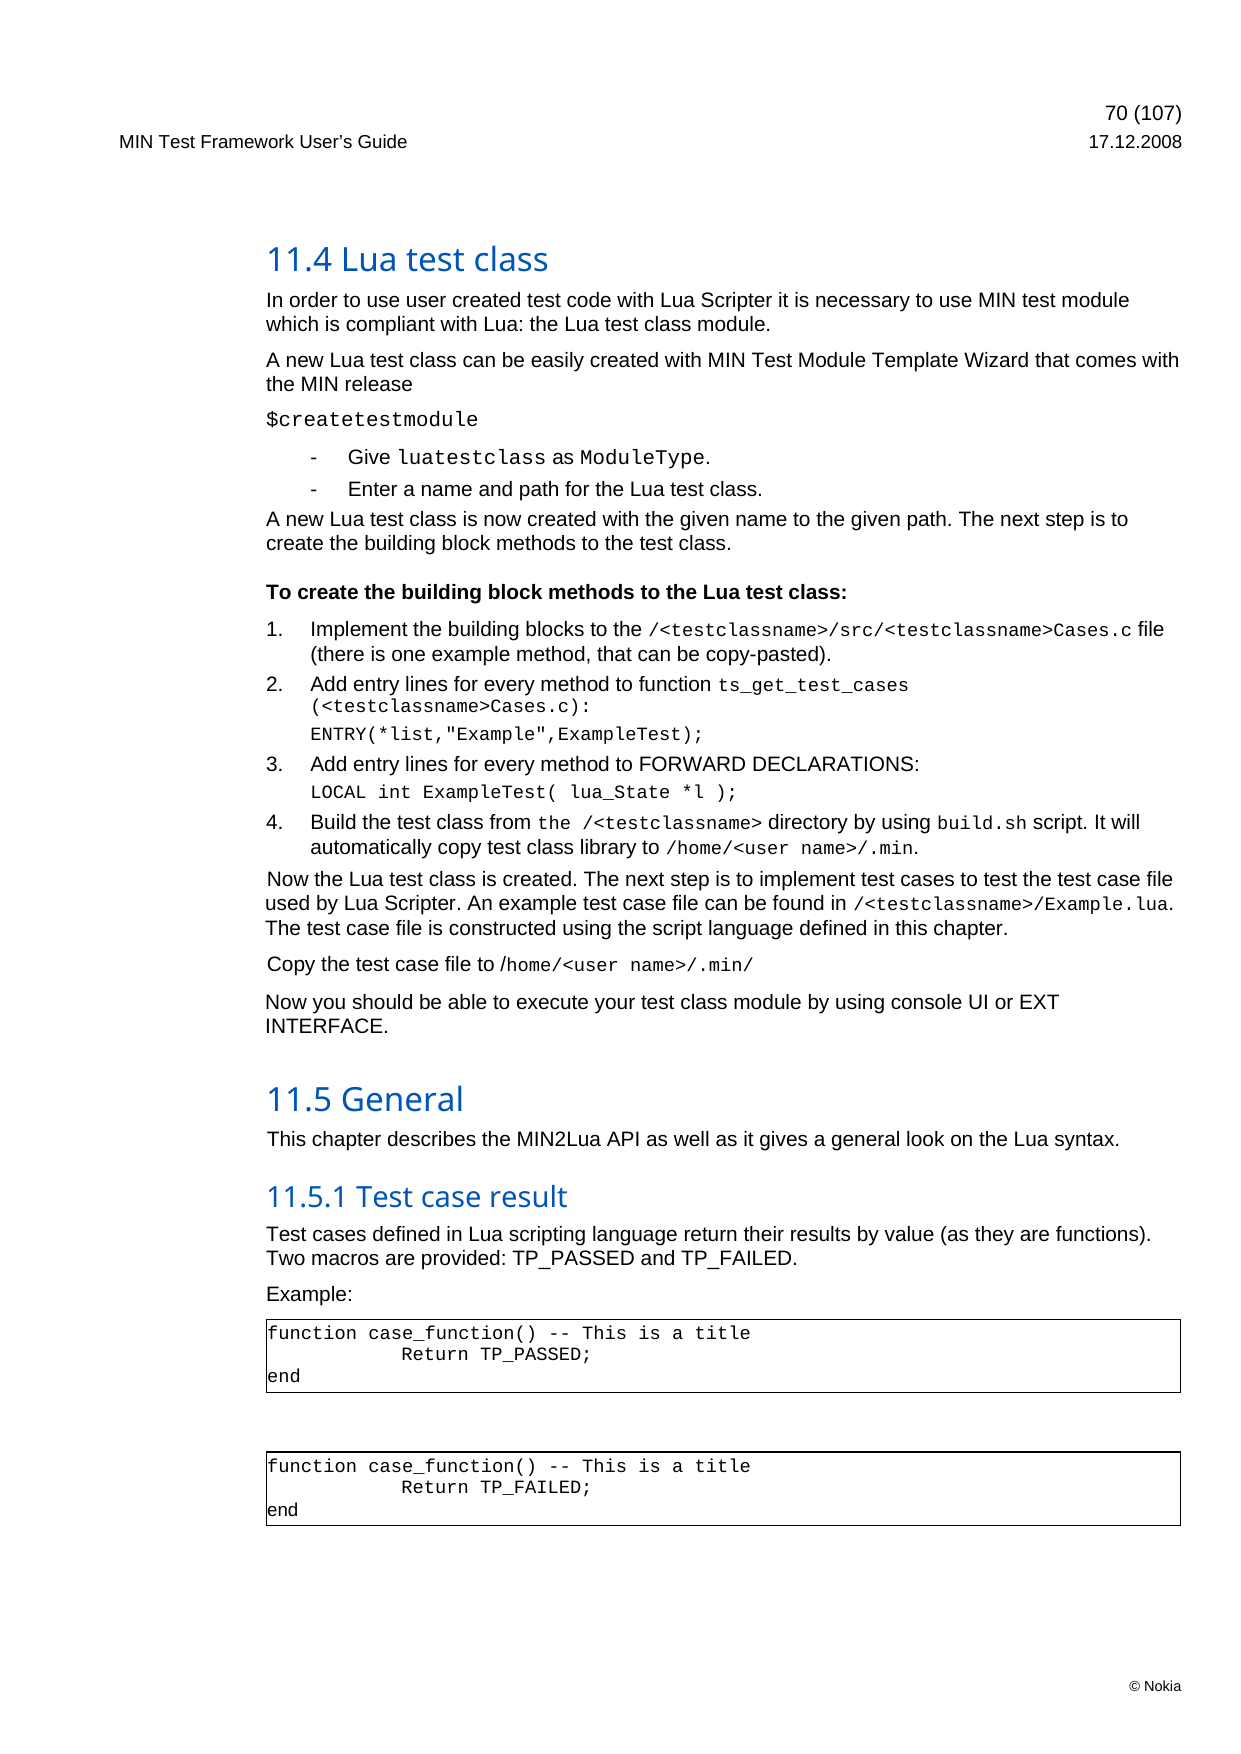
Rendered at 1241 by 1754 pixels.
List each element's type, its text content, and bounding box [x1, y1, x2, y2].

text A new Lua test class can be easily created with MIN Test Module Template Wizard that comes with the MIN release [266, 348, 1181, 396]
list Add entry lines for every method to function ts_get_test_cases (<testclassname>Cases.c): [266, 672, 1181, 718]
subtitle General [266, 1075, 1181, 1121]
text end [267, 1361, 1180, 1392]
text end [267, 1494, 1180, 1525]
text Test cases defined in Lua scripting language return their results by value (as they are functions). Two macros are provided: TP_PASSED and TP_FAILED. [266, 1222, 1181, 1270]
text function case_function() -- This is a title [267, 1320, 1180, 1340]
list Implement the building blocks to the /<testclassname>/src/<testclassname>Cases.c file (there is one example method, that can be copy-pasted). [266, 617, 1181, 666]
text Copy the test case file to /home/<user name>/.min/ [118, 952, 1181, 977]
list Build the test class from the /<testclassname> directory by using build.sh script. It will automatically copy test class library to /home/<user name>/.min. [266, 810, 1181, 860]
text To create the building block methods to the Lua test class: [266, 580, 1181, 604]
subtitle Lua test class [266, 236, 1181, 282]
text Now you should be able to execute your test class module by using console UI or EXT INTERFACE. [265, 990, 1181, 1038]
text This chapter describes the MIN2Lua API as well as it gives a general look on the Lua syntax. [265, 1127, 1181, 1151]
text A new Lua test class is now created with the given name to the given path. The next step is to create the building block methods to the test class. [266, 507, 1181, 555]
list Enter a name and path for the Lua test class. [310, 477, 1181, 501]
text Example: [266, 1282, 1181, 1306]
list Add entry lines for every method to FORWARD DECLARATIONS: [266, 752, 1181, 776]
text Return TP_FAILED; [267, 1473, 1180, 1494]
subtitle Test case result [266, 1176, 1181, 1216]
list ENTRY(*list,"Example",ExampleTest); [266, 725, 1181, 746]
text Now the Lua test class is created. The next step is to implement test cases to test the test case file used by Lua Scripter. An example test case file can be found in /<testclassname>/Example.lua. The test case file is constructed using the script language defined in this chapter. [265, 867, 1181, 940]
list LOCAL int ExampleTest( lua_State *l ); [266, 782, 1181, 804]
list Give luatestclass as ModuleType. [310, 445, 1181, 471]
text $createtestmodule [266, 409, 1181, 432]
text Return TP_PASSED; [267, 1340, 1180, 1361]
text function case_function() -- This is a title [267, 1453, 1180, 1473]
text In order to use user created test code with Lua Scripter it is necessary to use MIN test module which is compliant with Lua: the Lua test class module. [266, 288, 1181, 336]
